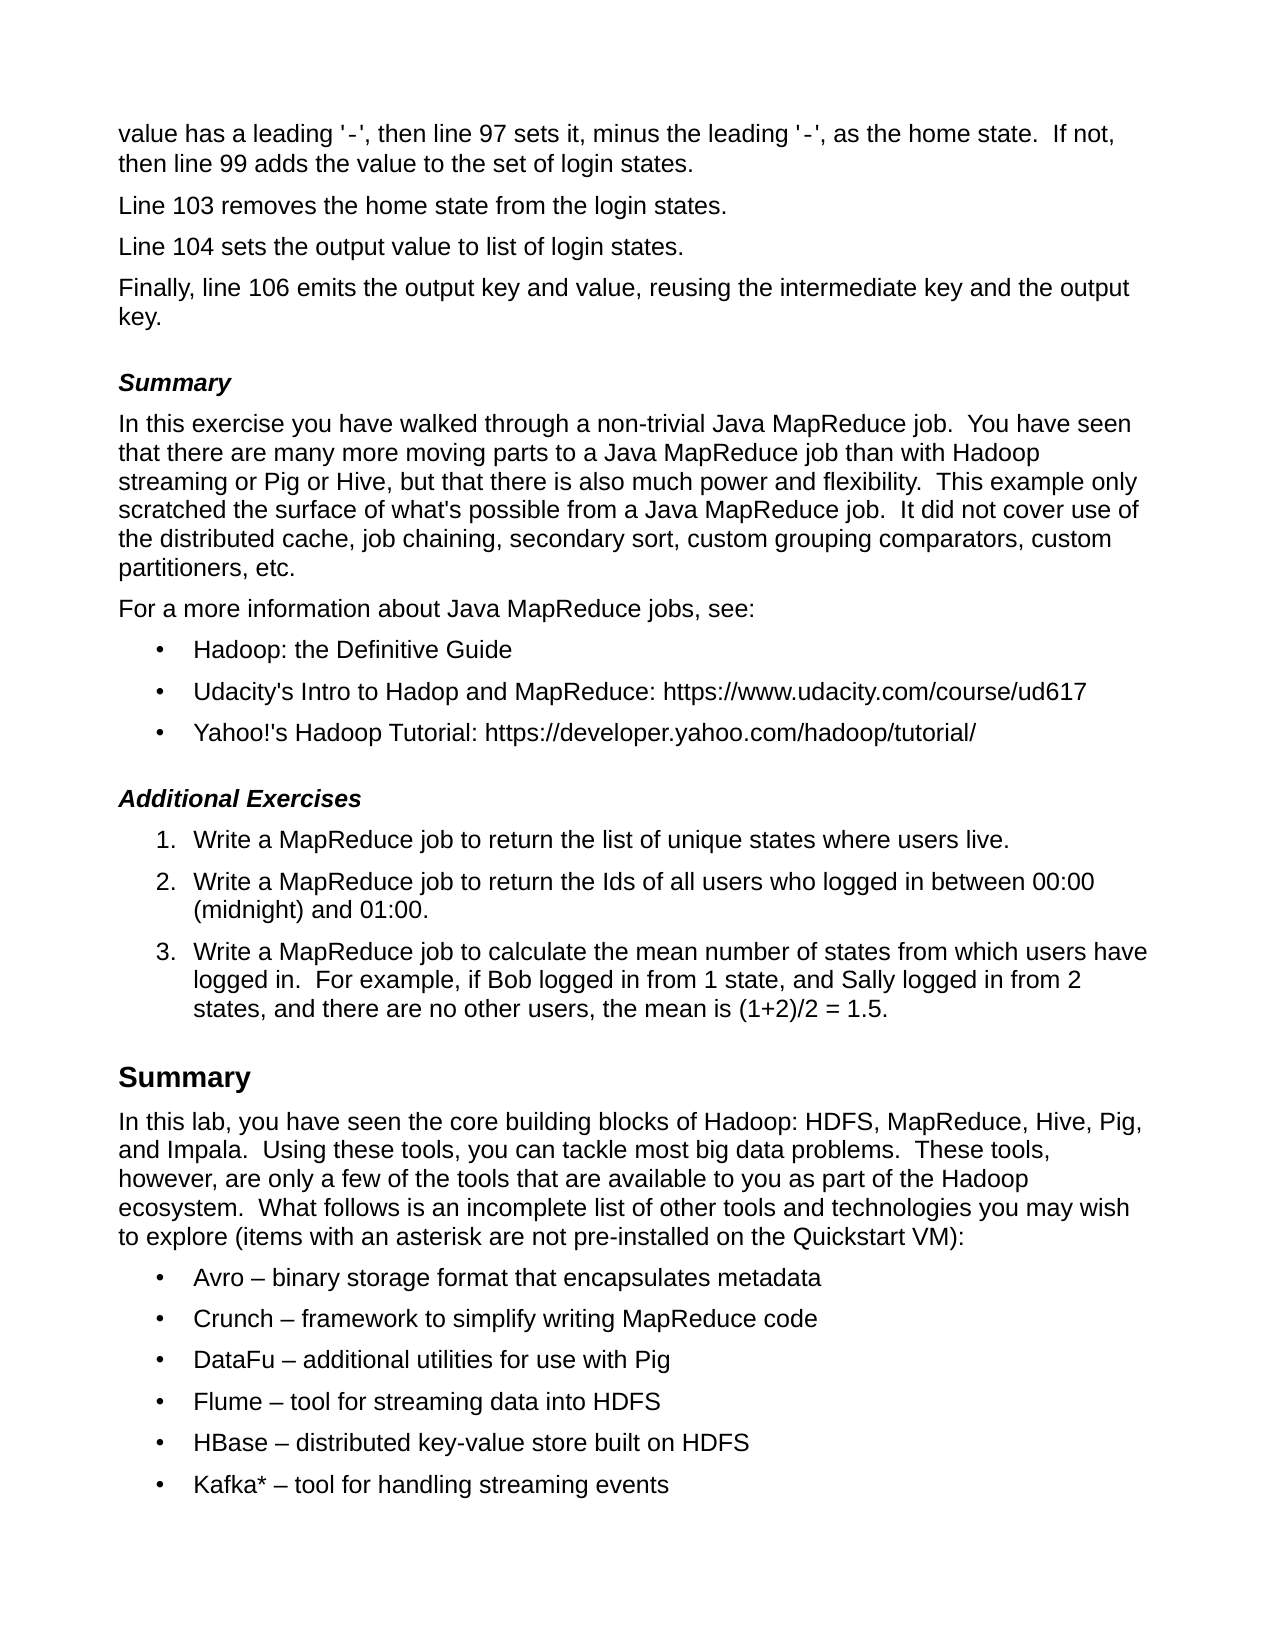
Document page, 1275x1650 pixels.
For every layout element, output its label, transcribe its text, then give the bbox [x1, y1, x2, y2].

text In this lab, you have seen the core building blocks of Hadoop: HDFS, MapReduce, Hive, Pig, and Impala. Using these tools, you can tackle most big data problems. These tools, however, are only a few of the tools that are available to you as part of the Hadoop ecosystem. What follows is an incomplete list of other tools and technologies you may wish to explore (items with an asterisk are not pre-installed on the Quickstart VM): [118, 1107, 1157, 1250]
list Avro – binary storage format that encapsulates metadata [156, 1263, 1157, 1292]
list Flume – tool for streaming data into HDFS [156, 1387, 1157, 1416]
list Hadoop: the Definitive Guide [156, 635, 1157, 664]
text Line 104 sets the output value to list of login states. [118, 232, 1157, 261]
subtitle Summary [118, 368, 1157, 397]
subtitle Additional Exercises [118, 784, 1157, 813]
text Finally, line 106 emits the output key and value, reusing the intermediate key and the output key. [118, 273, 1157, 331]
list Write a MapReduce job to calculate the mean number of states from which users have logged in. For example, if Bob logged in from 1 state, and Sally logged in from 2 states, and there are no other users, the mean is (1+2)/2 = 1.5. [156, 937, 1157, 1023]
list Write a MapReduce job to return the Ids of all users who logged in between 00:00 (midnight) and 01:00. [156, 867, 1157, 924]
list Kafka* – tool for handling streaming events [156, 1469, 1157, 1498]
text Line 103 removes the home state from the login states. [118, 191, 1157, 219]
list Yahoo!'s Hadoop Tutorial: https://developer.yahoo.com/hadoop/tutorial/ [156, 718, 1157, 747]
subtitle Summary [118, 1061, 1157, 1094]
list Write a MapReduce job to return the list of unique states where users live. [156, 826, 1157, 854]
list HBase – distributed key-value store built on HDFS [156, 1428, 1157, 1457]
list Udacity's Intro to Hadop and MapReduce: https://www.udacity.com/course/ud617 [156, 677, 1157, 706]
text In this exercise you have walked through a non-trivial Java MapReduce job. You have seen that there are many more moving parts to a Java MapReduce job than with Hadoop streaming or Pig or Hive, but that there is also much power and flexibility. This example only scratched the surface of what's possible from a Java MapReduce job. It did not cover use of the distributed cache, job chaining, secondary sort, custom grouping comparators, custom partitioners, etc. [118, 409, 1157, 582]
text value has a leading '-', then line 97 sets it, minus the leading '-', as the home state. If not, then line 99 adds the value to the set of login states. [118, 118, 1157, 178]
list DataFu – additional utilities for use with Pig [156, 1346, 1157, 1374]
list Crunch – framework to simplify writing MapReduce code [156, 1304, 1157, 1333]
text For a more information about Java MapReduce jobs, see: [118, 594, 1157, 623]
